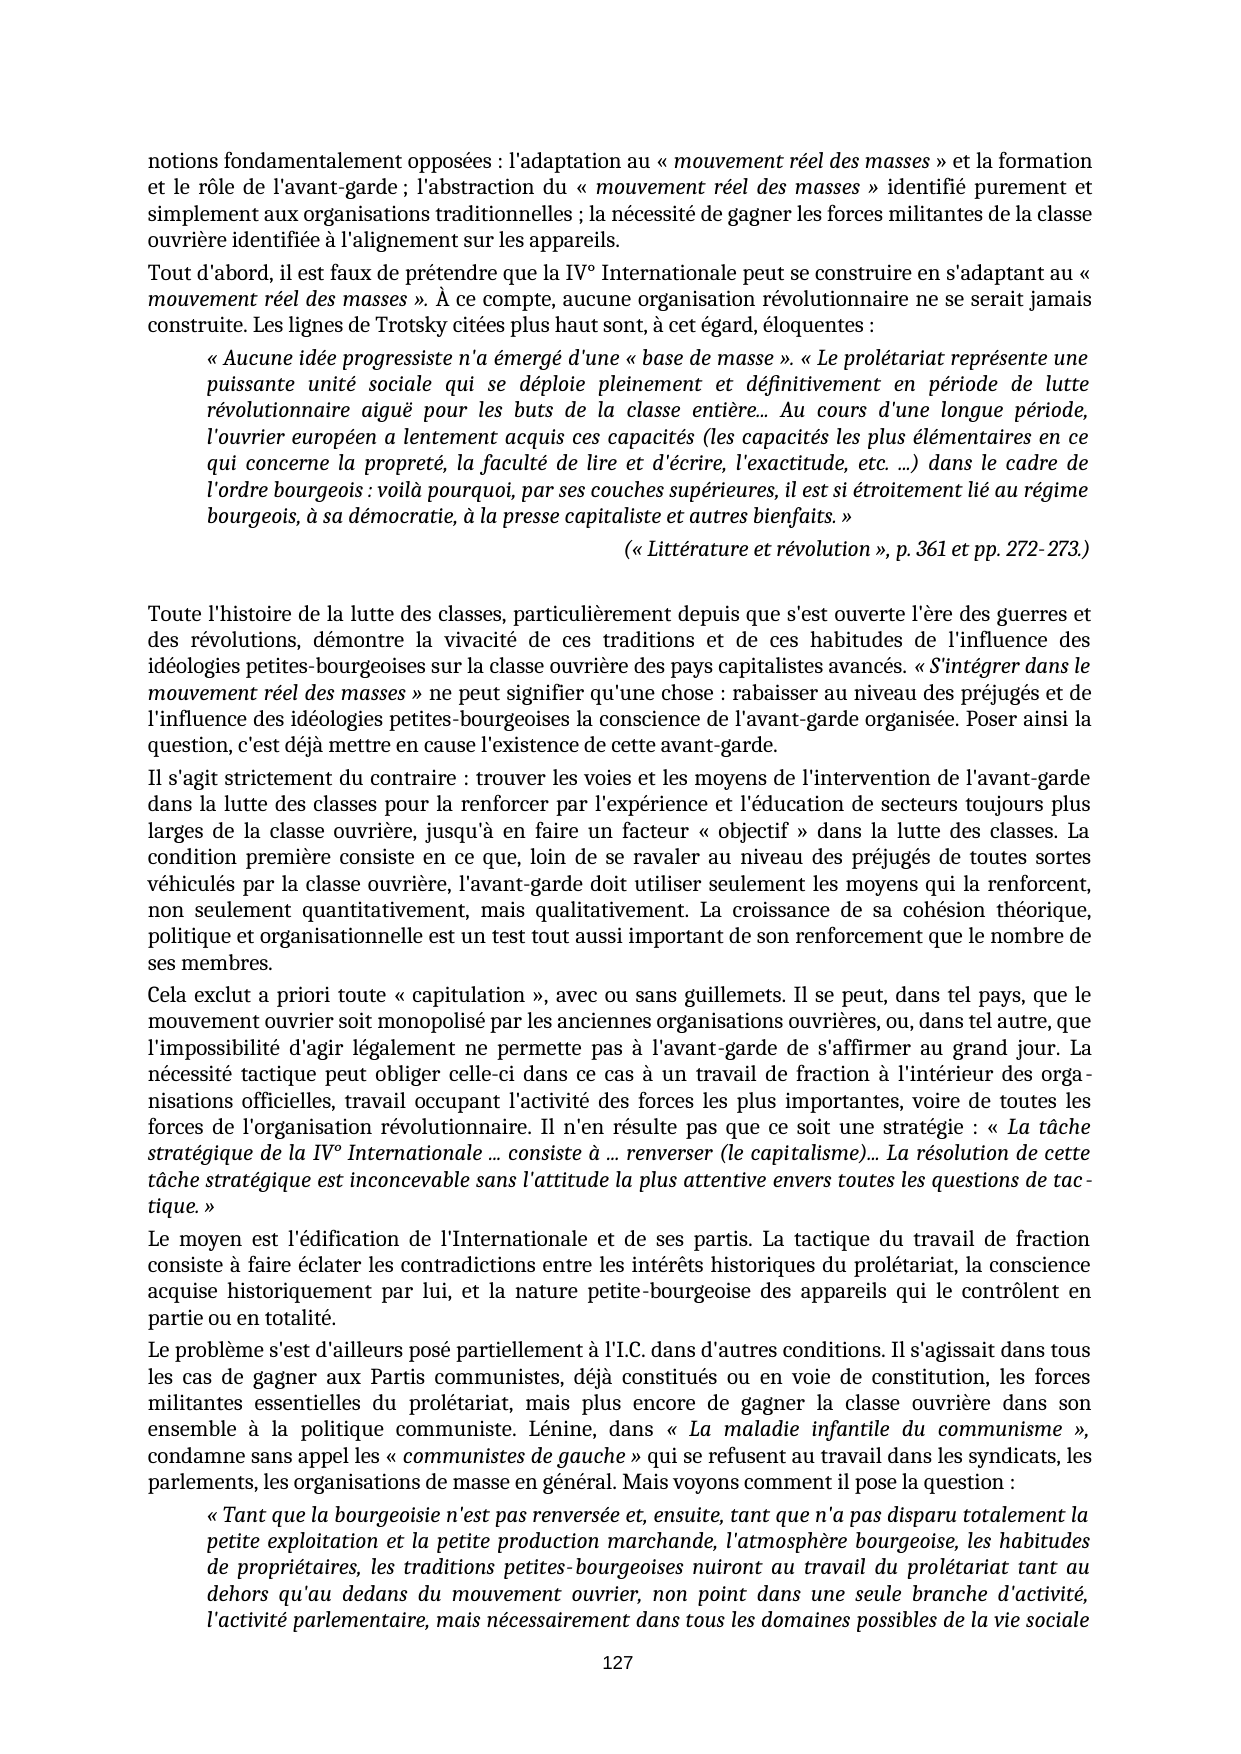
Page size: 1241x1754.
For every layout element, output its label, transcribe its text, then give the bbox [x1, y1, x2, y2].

text « Aucune idée progressiste n'a émergé d'une « base de masse ». « Le prolétariat représente une puissante unité sociale qui se déploie pleinement et définitivement en période de lutte révolutionnaire aiguë pour les buts de la classe entière... Au cours d'une longue période, l'ouvrier européen a lentement acquis ces capacités (les capacités les plus élémentaires en ce qui concerne la propreté, la faculté de lire et d'écrire, l'exactitude, etc. ...) dans le cadre de l'ordre bourgeois : voilà pourquoi, par ses couches supérieures, il est si étroitement lié au régime bourgeois, à sa démocratie, à la presse capitaliste et autres bienfaits. » [207, 344, 1093, 529]
text Tout d'abord, il est faux de prétendre que la IV° Internationale peut se construire en s'adaptant au « mouvement réel des masses ». À ce compte, aucune organisation révolutionnaire ne se serait jamais construite. Les lignes de Trotsky citées plus haut sont, à cet égard, éloquentes : [148, 259, 1093, 338]
text (« Littérature et révolution », p. 361 et pp. 272‑273.) [207, 535, 1093, 562]
text Le moyen est l'édification de l'Internationale et de ses partis. La tactique du travail de fraction consiste à faire éclater les contradictions entre les intérêts historiques du prolétariat, la conscience acquise historiquement par lui, et la nature petite‑bour­geoise des appareils qui le contrôlent en partie ou en totalité. [148, 1225, 1093, 1331]
text « Tant que la bourgeoisie n'est pas renversée et, ensuite, tant que n'a pas disparu totalement la petite exploitation et la petite production marchande, l'atmo­sphère bourgeoise, les habitudes de propriétaires, les traditions petites‑bourgeoises nuiront au travail du pro­létariat tant au dehors qu'au dedans du mouvement ouvrier, non point dans une seule branche d'activité, l'activité parlementaire, mais nécessairement dans tous les domaines possibles de la vie sociale [207, 1501, 1093, 1633]
text notions fondamentalement opposées : l'adaptation au « mouvement réel des masses » et la formation et le rôle de l'avant‑garde ; l'abstraction du « mouvement réel des masses » identifié purement et simplement aux organisations traditionnelles ; la nécessité de gagner les forces militantes de la classe ouvrière identifiée à l'alignement sur les appareils. [148, 148, 1093, 253]
text Cela exclut a priori toute « capitulation », avec ou sans guillemets. Il se peut, dans tel pays, que le mouvement ouvrier soit monopolisé par les anciennes organisations ouvrières, ou, dans tel autre, que l'impossibilité d'agir légalement ne permette pas à l'avant­-garde de s'affirmer au grand jour. La nécessité tactique peut obliger celle-ci dans ce cas à un travail de fraction à l'intérieur des orga­nisations officielles, travail occupant l'activité des forces les plus importantes, voire de toutes les forces de l'organisation révolu­tionnaire. Il n'en résulte pas que ce soit une stratégie : « La tâche stratégique de la IV° Internationale ... consiste à ... renverser (le capi­talisme)... La résolution de cette tâche stratégique est inconcevable sans l'attitude la plus attentive envers toutes les questions de tac­tique. » [148, 982, 1093, 1219]
text Le problème s'est d'ailleurs posé partiellement à l'I.C. dans d'autres conditions. Il s'agissait dans tous les cas de gagner aux Partis communistes, déjà constitués ou en voie de constitution, les forces militantes essentielles du prolétariat, mais plus encore de gagner la classe ouvrière dans son ensemble à la politique communiste. Lénine, dans « La maladie infantile du communisme », condamne sans appel les « communistes de gauche » qui se refusent au travail dans les syndicats, les parlements, les organisations de masse en général. Mais voyons comment il pose la question : [148, 1337, 1093, 1495]
text Il s'agit strictement du contraire : trouver les voies et les moyens de l'intervention de l'avant-garde dans la lutte des classes pour la renforcer par l'expérience et l'éducation de secteurs toujours plus larges de la classe ouvrière, jusqu'à en faire un facteur « objectif » dans la lutte des classes. La condition première consiste en ce que, loin de se ravaler au niveau des préjugés de toutes sortes véhiculés par la classe ouvrière, l'avant-garde doit utiliser seulement les moyens qui la renforcent, non seulement quantitativement, mais qualitativement. La croissance de sa cohésion théorique, politique et organisationnelle est un test tout aussi important de son renforcement que le nombre de ses membres. [148, 765, 1093, 976]
text Toute l'histoire de la lutte des classes, particulièrement depuis que s'est ouverte l'ère des guerres et des révolutions, démontre la vivacité de ces traditions et de ces habitudes de l'influence des idéologies petites-bourgeoises sur la classe ouvrière des pays capitalistes avancés. « S'intégrer dans le mouvement réel des masses » ne peut signifier qu'une chose : rabaisser au niveau des préjugés et de l'influence des idéologies petites‑bourgeoises la conscience de l'avant-garde organisée. Poser ainsi la question, c'est déjà mettre en cause l'existence de cette avant-garde. [148, 601, 1093, 759]
